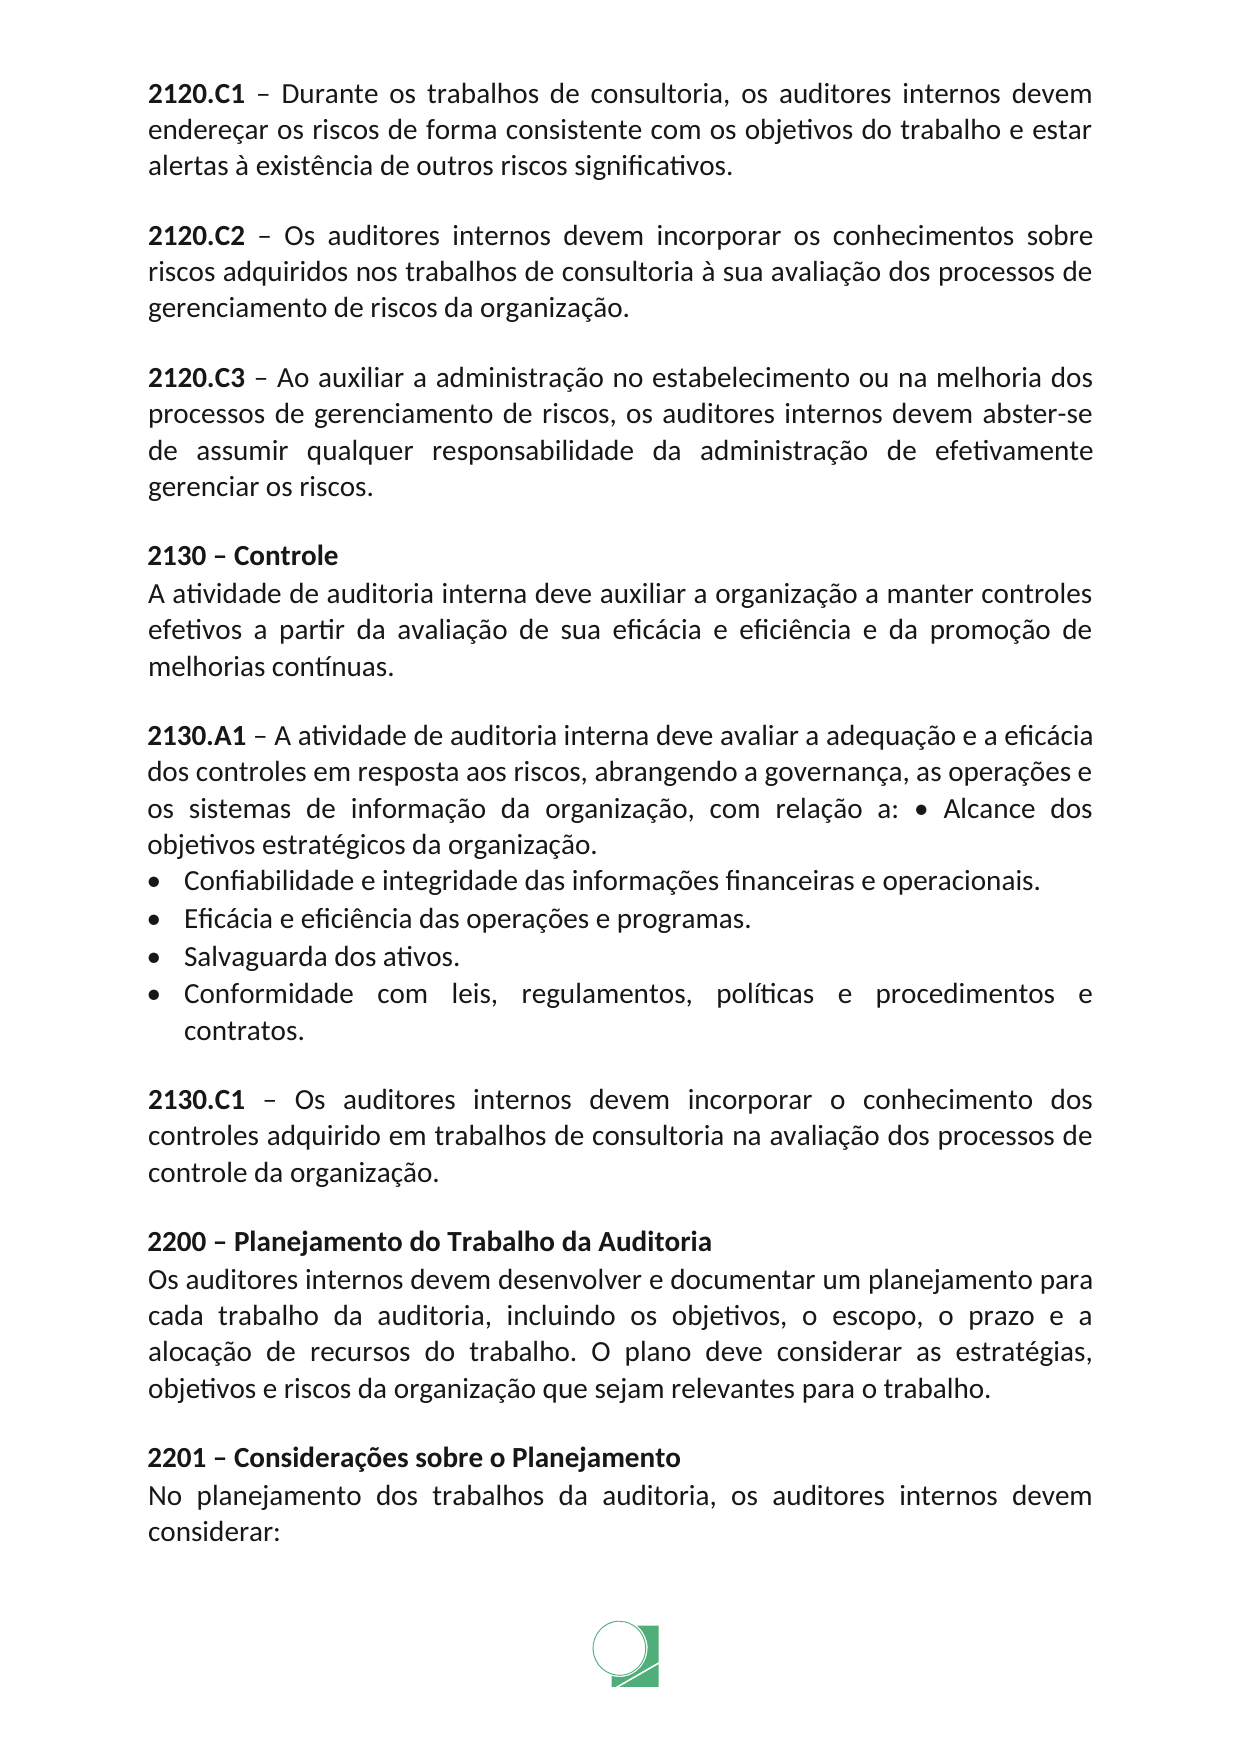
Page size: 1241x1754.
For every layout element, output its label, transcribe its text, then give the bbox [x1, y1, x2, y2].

subtitle 2200 – Planejamento do Trabalho da Auditoria [147, 1223, 1107, 1259]
text 2120.C1 – Durante os trabalhos de consultoria, os auditores internos devem endereçar os riscos de forma consistente com os objetivos do trabalho e estar alertas à existência de outros riscos significativos. [148, 75, 1094, 183]
text No planejamento dos trabalhos da auditoria, os auditores internos devem considerar: [148, 1477, 1094, 1549]
list Eficácia e eficiência das operações e programas. [146, 900, 1094, 936]
text 2120.C2 – Os auditores internos devem incorporar os conhecimentos sobre riscos adquiridos nos trabalhos de consultoria à sua avaliação dos processos de gerenciamento de riscos da organização. [148, 217, 1094, 325]
list Confiabilidade e integridade das informações financeiras e operacionais. [146, 862, 1094, 898]
text Os auditores internos devem desenvolver e documentar um planejamento para cada trabalho da auditoria, incluindo os objetivos, o escopo, o prazo e a alocação de recursos do trabalho. O plano deve considerar as estratégias, objetivos e riscos da organização que sejam relevantes para o trabalho. [148, 1261, 1094, 1405]
list Salvaguarda dos ativos. [146, 938, 1094, 973]
text 2130.C1 – Os auditores internos devem incorporar o conhecimento dos controles adquirido em trabalhos de consultoria na avaliação dos processos de controle da organização. [148, 1081, 1094, 1189]
subtitle 2201 – Considerações sobre o Planejamento [147, 1439, 1107, 1475]
subtitle 2130 – Controle [147, 537, 1107, 573]
list Conformidade com leis, regulamentos, políticas e procedimentos e contratos. [146, 975, 1094, 1047]
text 2130.A1 – A atividade de auditoria interna deve avaliar a adequação e a eficácia dos controles em resposta aos riscos, abrangendo a governança, as operações e os sistemas de informação da organização, com relação a: • Alcance dos objetivos estratégicos da organização. [147, 717, 1094, 862]
text 2120.C3 – Ao auxiliar a administração no estabelecimento ou na melhoria dos processos de gerenciamento de riscos, os auditores internos devem abster-se de assumir qualquer responsabilidade da administração de efetivamente gerenciar os riscos. [148, 359, 1094, 503]
text A atividade de auditoria interna deve auxiliar a organização a manter controles efetivos a partir da avaliação de sua eficácia e eficiência e da promoção de melhorias contínuas. [148, 575, 1094, 683]
